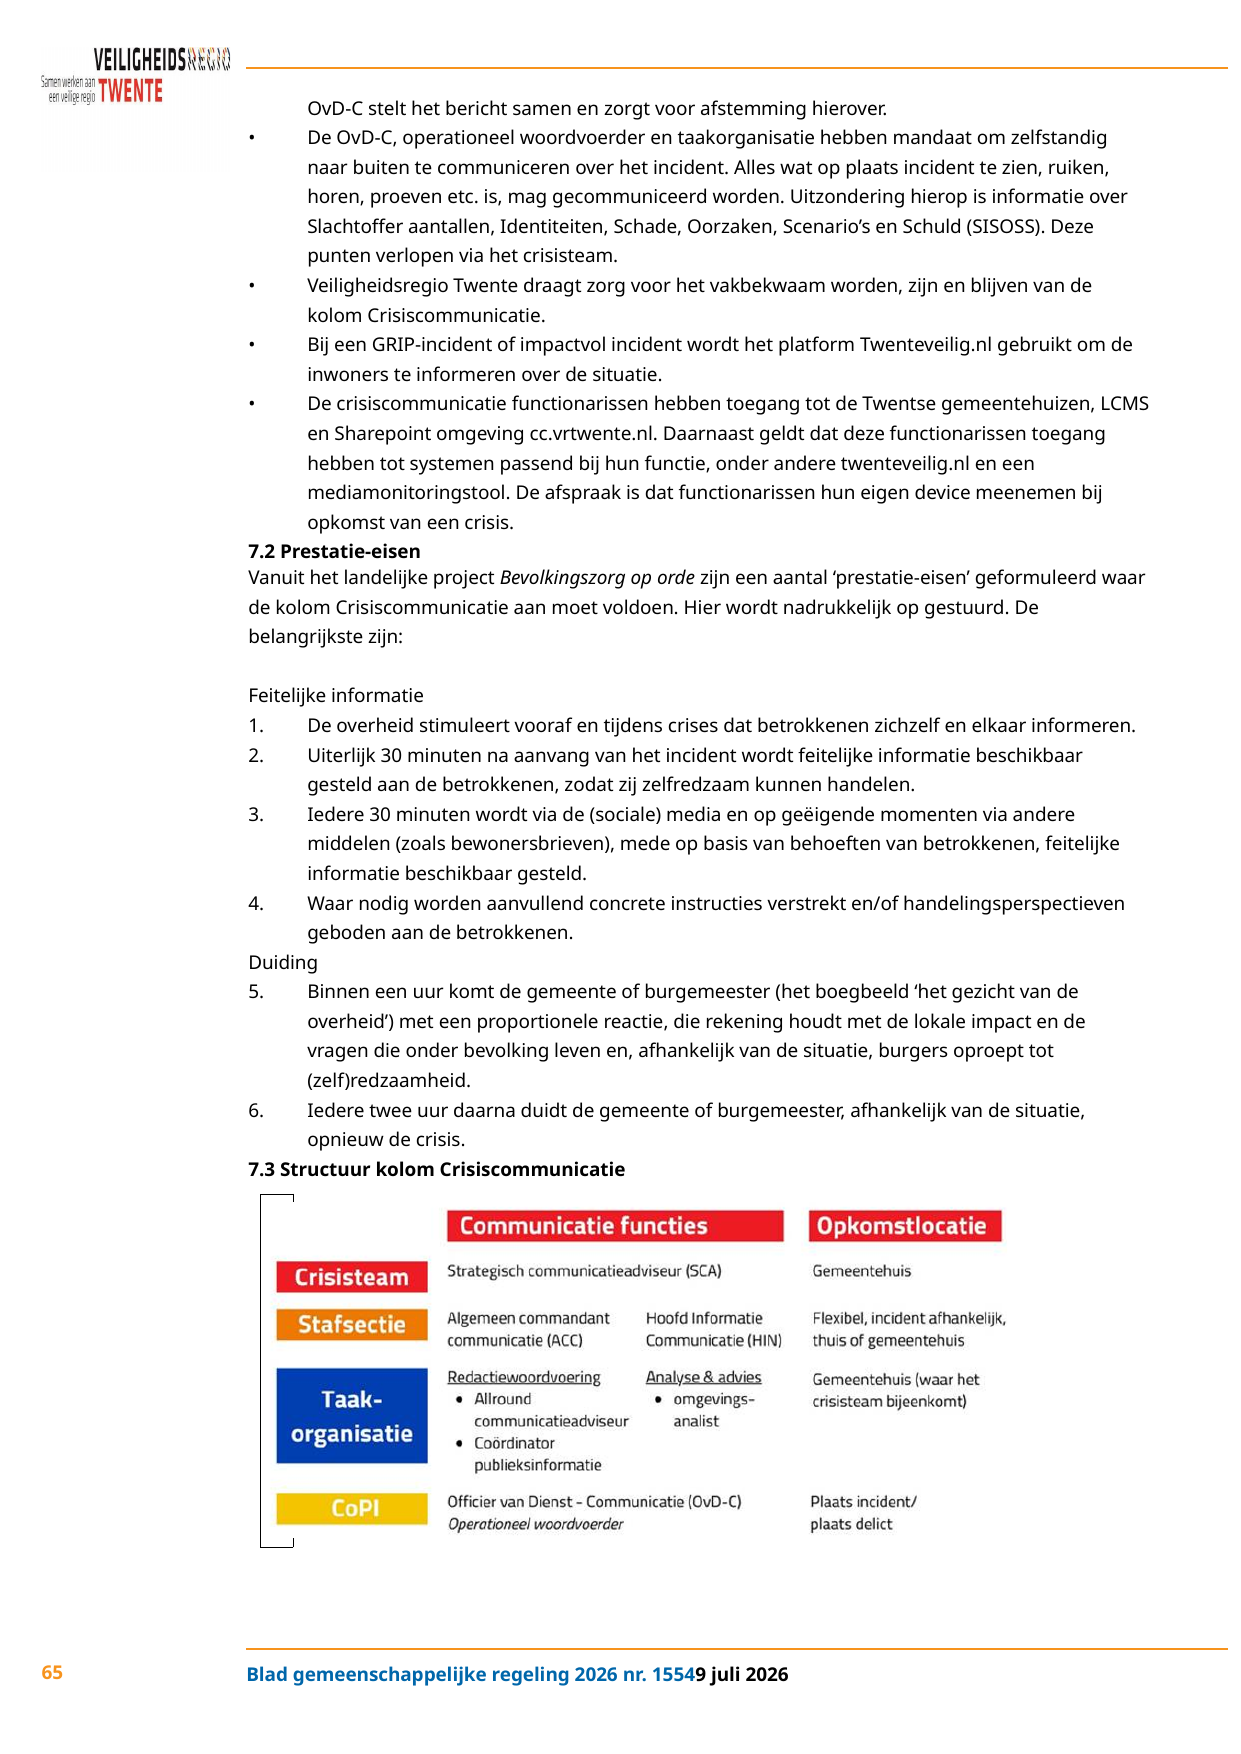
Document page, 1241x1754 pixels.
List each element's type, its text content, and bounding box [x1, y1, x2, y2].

list Iedere 30 minuten wordt via de (sociale) media en op geëigende momenten via andere middelen (zoals bewonersbrieven), mede op basis van behoeften van betrokkenen, feitelijke informatie beschikbaar gesteld. [248, 801, 1152, 886]
text Duiding [248, 949, 1152, 974]
list Bij een GRIP-incident of impactvol incident wordt het platform Twenteveilig.nl gebruikt om de inwoners te informeren over de situatie. [248, 331, 1152, 387]
text Feitelijke informatie [248, 683, 1152, 708]
list De OvD-C, operationeel woordvoerder en taakorganisatie hebben mandaat om zelfstandig naar buiten te communiceren over het incident. Alles wat op plaats incident te zien, ruiken, horen, proeven etc. is, mag gecommuniceerd worden. Uitzondering hierop is informatie over Slachtoffer aantallen, Identiteiten, Schade, Oorzaken, Scenario’s en Schuld (SISOSS). Deze punten verlopen via het crisisteam. [248, 124, 1152, 268]
list De overheid stimuleert vooraf en tijdens crises dat betrokkenen zichzelf en elkaar informeren. [248, 712, 1152, 738]
text 7.2 Prestatie-eisen [248, 538, 1152, 564]
list Waar nodig worden aanvullend concrete instructies verstrekt en/of handelingsperspectieven geboden aan de betrokkenen. [248, 890, 1152, 945]
list Iedere twee uur daarna duidt de gemeente of burgemeester, afhankelijk van de situatie, opnieuw de crisis. [248, 1097, 1152, 1152]
text Vanuit het landelijke project Bevolkingszorg op orde zijn een aantal ‘prestatie-eisen’ geformuleerd waar de kolom Crisiscommunicatie aan moet voldoen. Hier wordt nadrukkelijk op gestuurd. De belangrijkste zijn: [248, 564, 1152, 649]
picture [41, 47, 231, 172]
list Veiligheidsregio Twente draagt zorg voor het vakbekwaam worden, zijn en blijven van de kolom Crisiscommunicatie. [248, 272, 1152, 328]
list De crisiscommunicatie functionarissen hebben toegang tot de Twentse gemeentehuizen, LCMS en Sharepoint omgeving cc.vrtwente.nl. Daarnaast geldt dat deze functionarissen toegang hebben tot systemen passend bij hun functie, onder andere twenteveilig.nl en een mediamonitoringstool. De afspraak is dat functionarissen hun eigen device meenemen bij opkomst van een crisis. [248, 391, 1152, 535]
list OvD-C stelt het bericht samen en zorgt voor afstemming hierover. [248, 95, 1152, 121]
picture [268, 1202, 1008, 1538]
text 7.3 Structuur kolom Crisiscommunicatie [248, 1156, 1152, 1182]
list Binnen een uur komt de gemeente of burgemeester (het boegbeeld ‘het gezicht van de overheid’) met een proportionele reactie, die rekening houdt met de lokale impact en de vragen die onder bevolking leven en, afhankelijk van de situatie, burgers oproept tot (zelf)redzaamheid. [248, 978, 1152, 1093]
list Uiterlijk 30 minuten na aanvang van het incident wordt feitelijke informatie beschikbaar gesteld aan de betrokkenen, zodat zij zelfredzaam kunnen handelen. [248, 742, 1152, 797]
